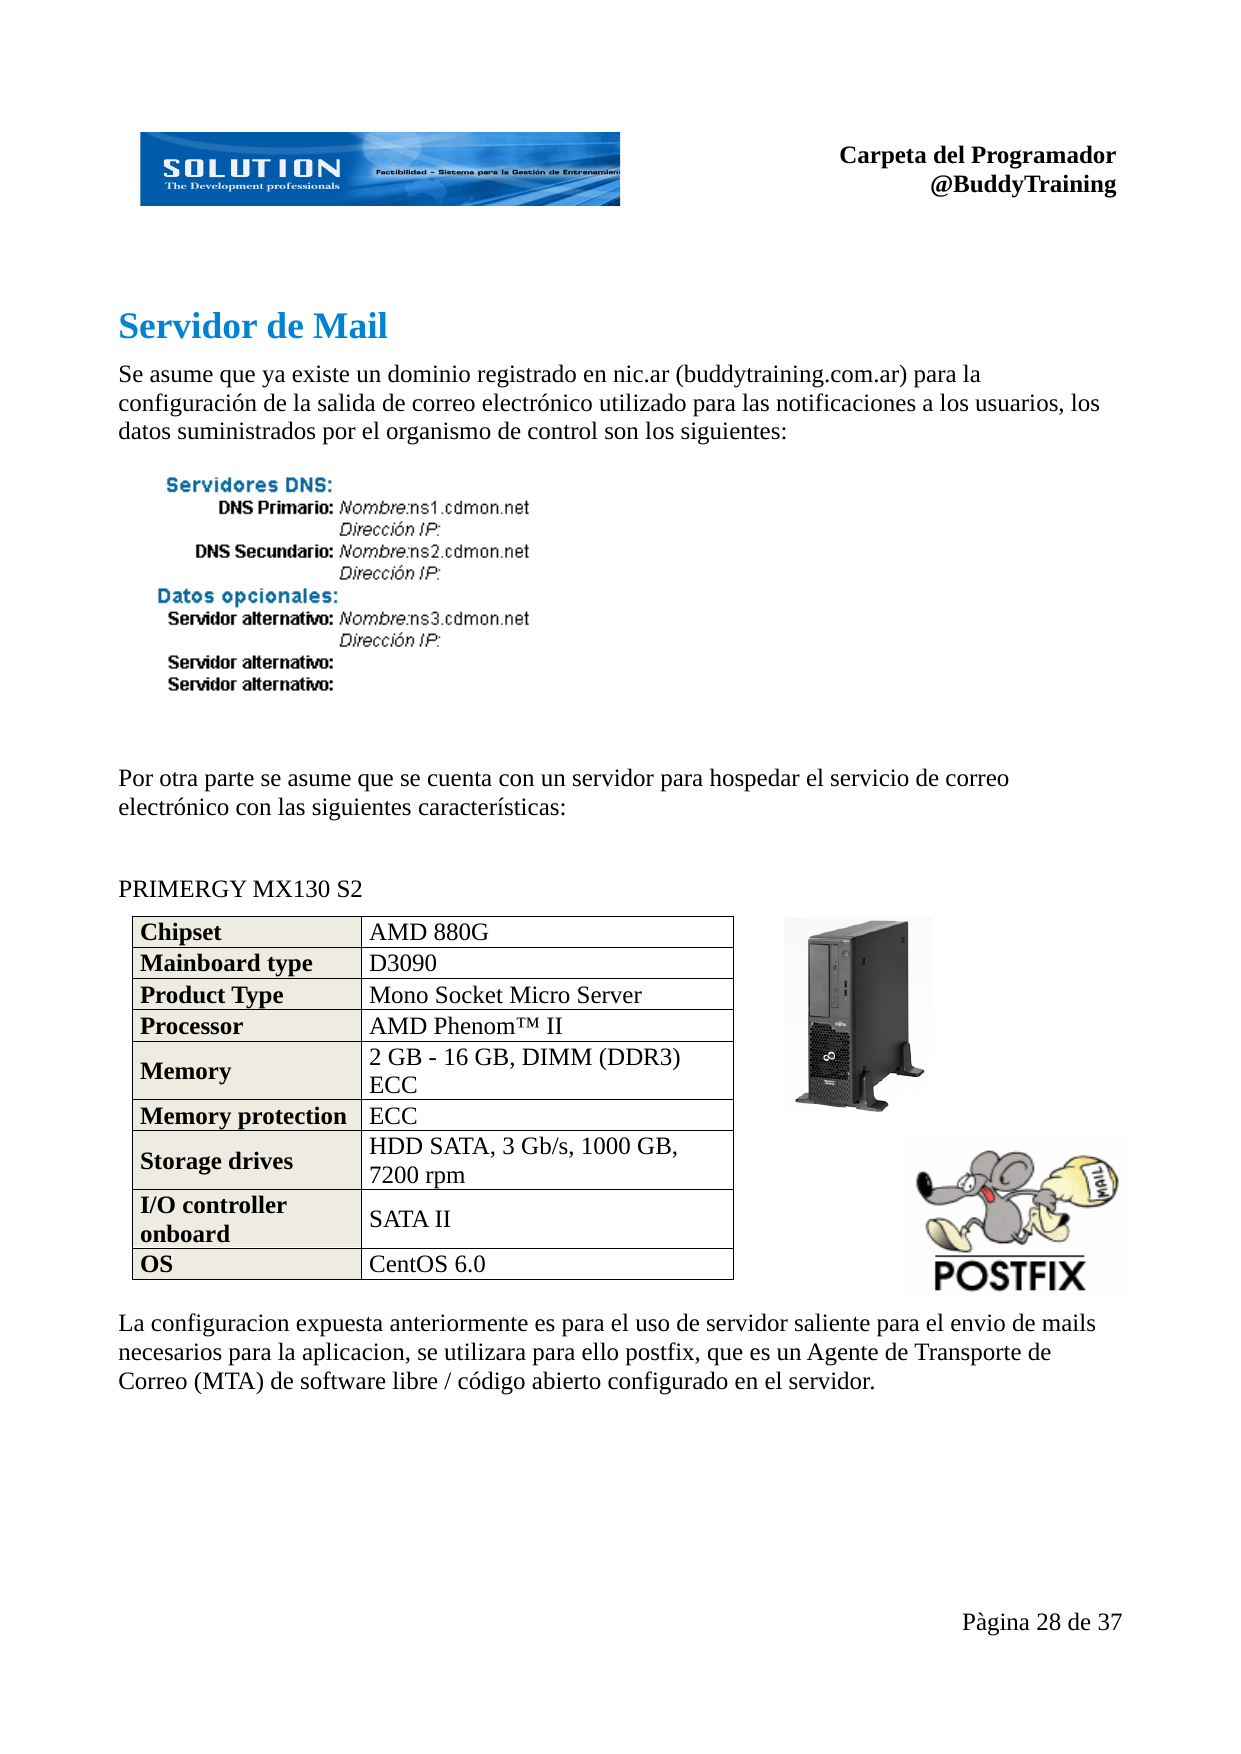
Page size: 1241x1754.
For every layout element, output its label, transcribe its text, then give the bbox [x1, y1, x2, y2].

table_cell Product Type [133, 979, 361, 1009]
subtitle Servidor de Mail [118, 303, 1122, 346]
table_cell HDD SATA, 3 Gb/s, 1000 GB, 7200 rpm [362, 1131, 733, 1189]
table_cell Processor [133, 1010, 361, 1041]
picture [901, 1136, 1130, 1295]
table_cell I/O controller onboard [133, 1190, 361, 1247]
table_cell Mainboard type [133, 948, 361, 978]
table_cell ECC [362, 1100, 733, 1130]
table_cell AMD Phenom™ II [362, 1010, 733, 1041]
table_cell CentOS 6.0 [362, 1249, 733, 1279]
table_header AMD 880G [362, 917, 733, 947]
picture [784, 917, 933, 1115]
table_cell 2 GB - 16 GB, DIMM (DDR3) ECC [362, 1042, 733, 1099]
picture [140, 132, 621, 206]
text La configuracion expuesta anteriormente es para el uso de servidor saliente para el envio de mails necesarios para la aplicacion, se utilizara para ello postfix, que es un Agente de Transporte de Correo (MTA) de software libre / código abierto configurado en el servidor. [118, 1308, 1122, 1395]
table_header Chipset [133, 917, 361, 947]
table_cell Storage drives [133, 1131, 361, 1189]
table_cell D3090 [362, 948, 733, 978]
table_cell Memory protection [133, 1100, 361, 1130]
text Se asume que ya existe un dominio registrado en nic.ar (buddytraining.com.ar) para la configuración de la salida de correo electrónico utilizado para las notificaciones a los usuarios, los datos suministrados por el organismo de control son los siguientes: [118, 359, 1122, 445]
text Por otra parte se asume que se cuenta con un servidor para hospedar el servicio de correo electrónico con las siguientes características: [118, 763, 1122, 821]
table_cell Mono Socket Micro Server [362, 979, 733, 1009]
text PRIMERGY MX130 S2 [118, 874, 1122, 903]
table_cell Memory [133, 1042, 361, 1099]
table_cell OS [133, 1249, 361, 1279]
picture [134, 466, 555, 701]
table_cell SATA II [362, 1190, 733, 1247]
